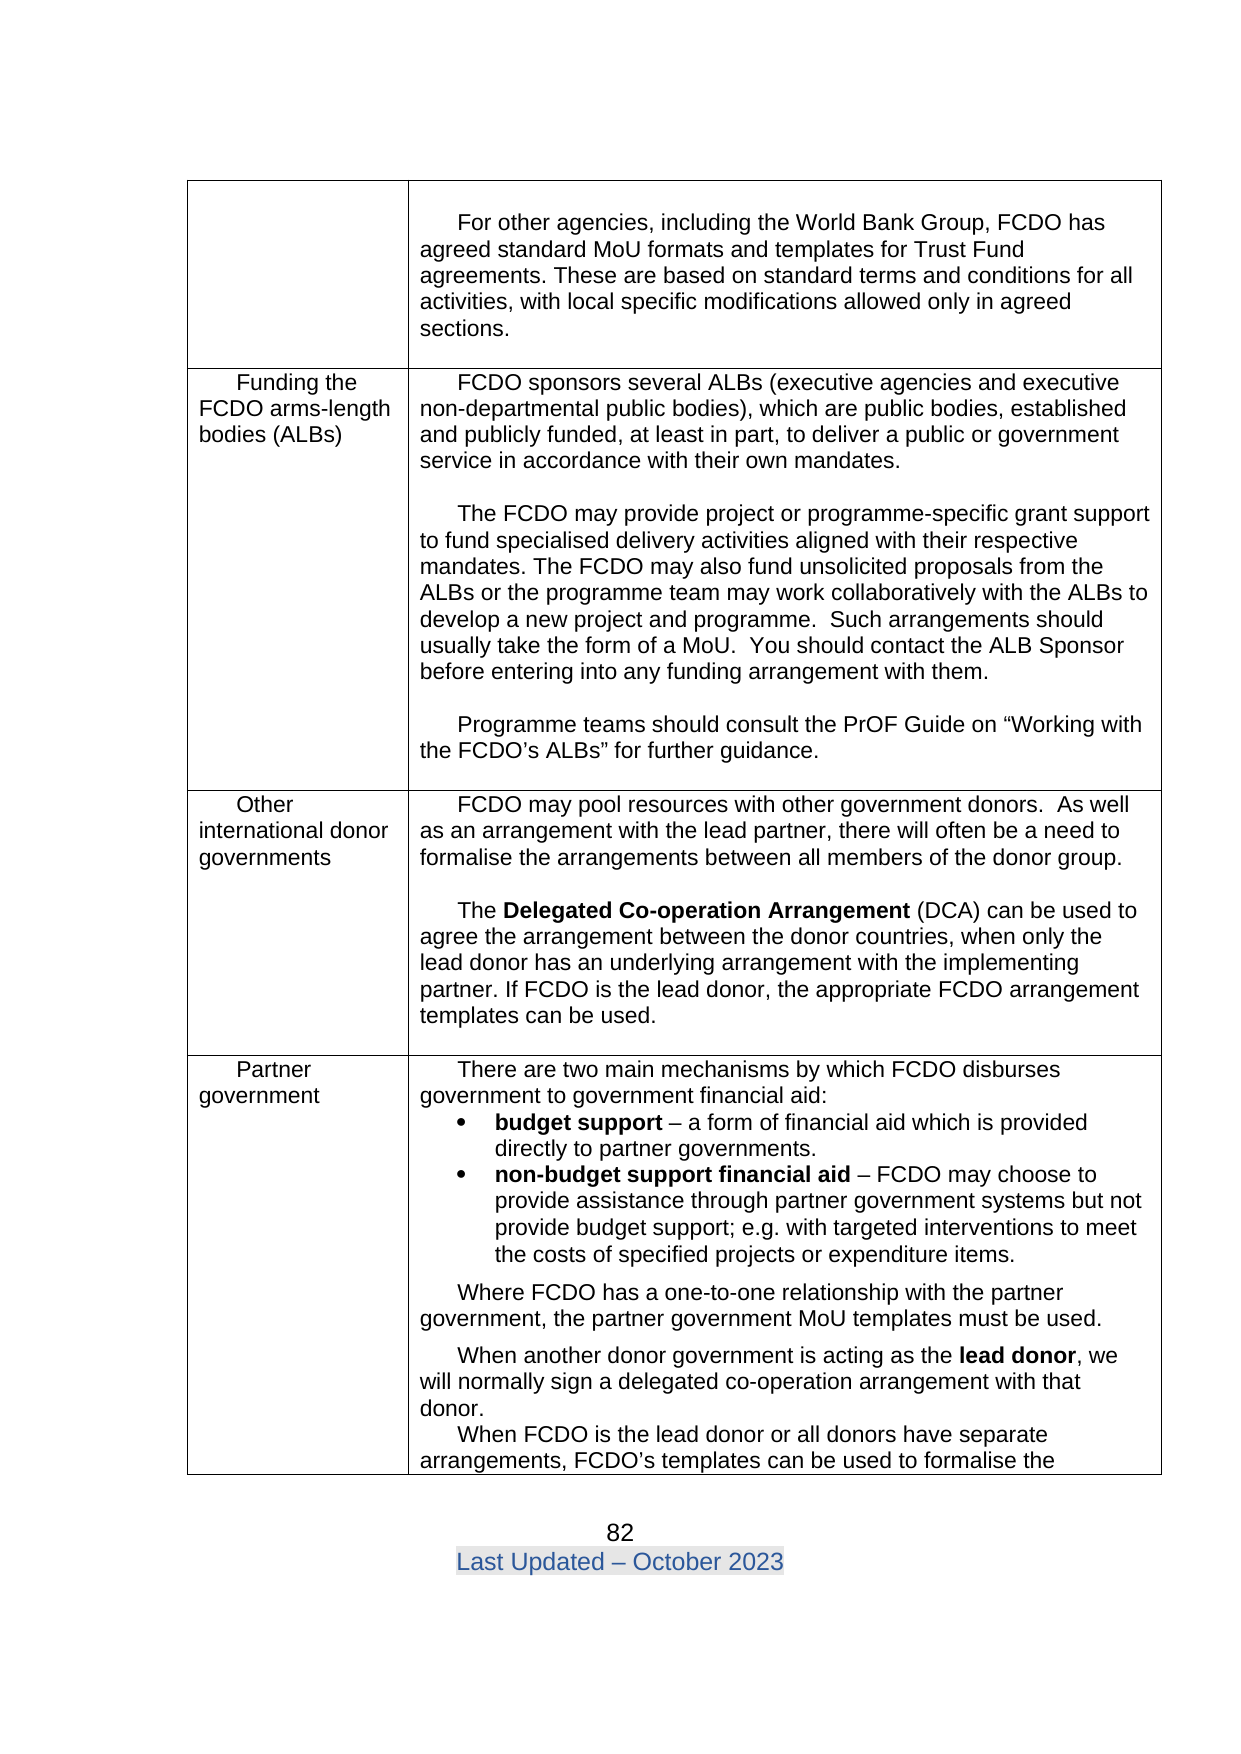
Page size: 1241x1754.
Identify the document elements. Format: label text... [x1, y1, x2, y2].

table_cell For other agencies, including the World Bank Group, FCDO has agreed standard MoU formats and templates for Trust Fund agreements. These are based on standard terms and conditions for all activities, with local specific modifications allowed only in agreed sections. [409, 181, 1161, 367]
table_header budget support – a form of financial aid which is provided directly to partner governments. non-budget support financial aid – FCDO may choose to provide assistance through partner government systems but not provide budget support; e.g. with targeted interventions to meet the costs of specified projects or expenditure items. [420, 1109, 1150, 1268]
table_cell Partner government [188, 1056, 408, 1473]
table_cell There are two main mechanisms by which FCDO disburses government to government financial aid: Where FCDO has a one-to-one relationship with the partner government, the partner government MoU templates must be used. When another donor government is acting as the lead donor, we will normally sign a delegated co-operation arrangement with that donor. When FCDO is the lead donor or all donors have separate arrangements, FCDO’s templates can be used to formalise the [409, 1056, 1161, 1473]
table_cell Other international donor governments [188, 791, 408, 1055]
table_cell Funding the FCDO arms-length bodies (ALBs) [188, 369, 408, 790]
table_cell [188, 181, 408, 367]
table_cell FCDO may pool resources with other government donors. As well as an arrangement with the lead partner, there will often be a need to formalise the arrangements between all members of the donor group. The Delegated Co-operation Arrangement (DCA) can be used to agree the arrangement between the donor countries, when only the lead donor has an underlying arrangement with the implementing partner. If FCDO is the lead donor, the appropriate FCDO arrangement templates can be used. [409, 791, 1161, 1055]
table_cell FCDO sponsors several ALBs (executive agencies and executive non-departmental public bodies), which are public bodies, established and publicly funded, at least in part, to deliver a public or government service in accordance with their own mandates. The FCDO may provide project or programme-specific grant support to fund specialised delivery activities aligned with their respective mandates. The FCDO may also fund unsolicited proposals from the ALBs or the programme team may work collaboratively with the ALBs to develop a new project and programme. Such arrangements should usually take the form of a MoU. You should contact the ALB Sponsor before entering into any funding arrangement with them. Programme teams should consult the PrOF Guide on “Working with the FCDO’s ALBs” for further guidance. [409, 369, 1161, 790]
